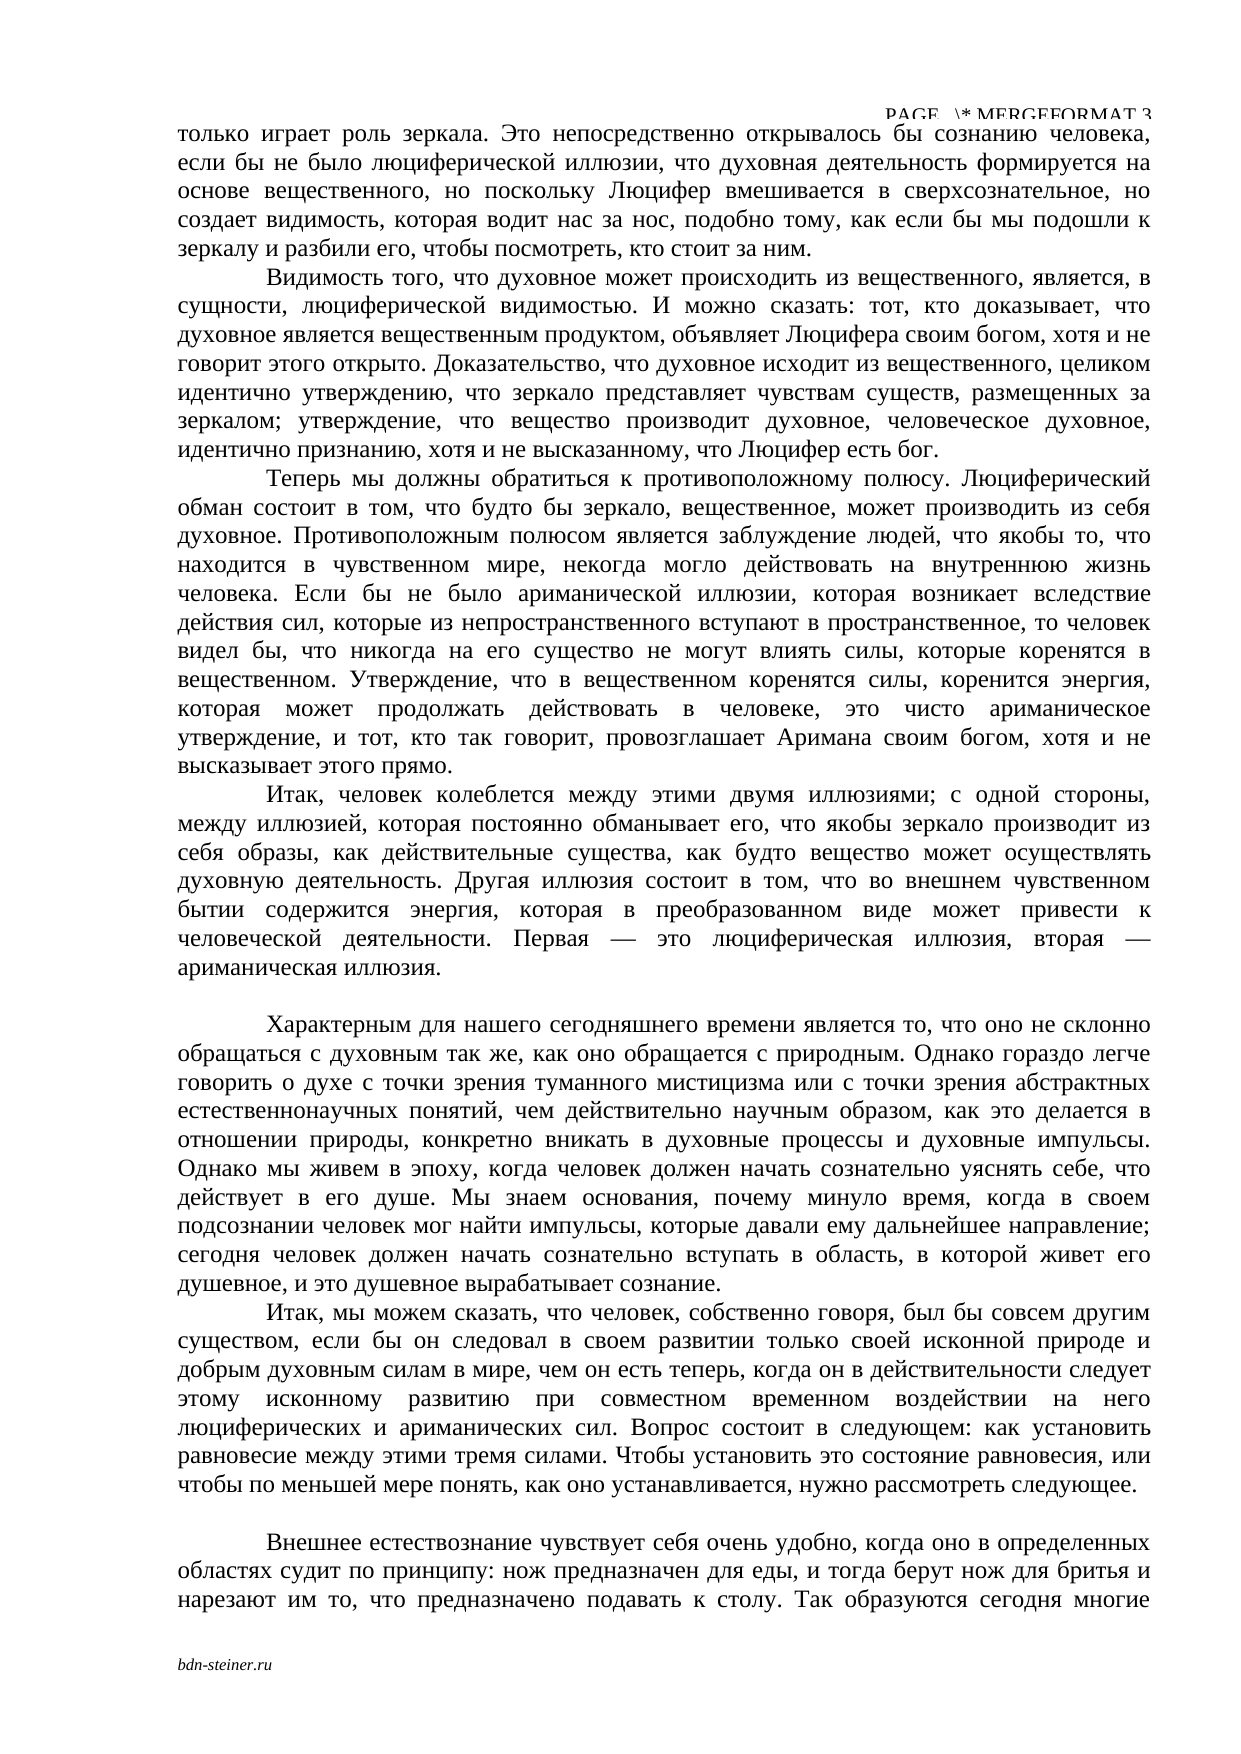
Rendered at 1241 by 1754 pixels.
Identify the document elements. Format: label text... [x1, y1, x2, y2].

text Характерным для нашего сегодняшнего времени является то, что оно не склонно обращаться с духовным так же, как оно обращается с природным. Однако гораздо легче говорить о духе с точки зрения туманного мистицизма или с точки зрения абстрактных естественнонаучных понятий, чем действительно научным образом, как это делается в отношении природы, конкретно вникать в духовные процессы и духовные импульсы. Однако мы живем в эпоху, когда человек должен начать сознательно уяснять себе, что действует в его душе. Мы знаем основания, почему минуло время, когда в своем подсознании человек мог найти импульсы, которые давали ему дальнейшее направление; сегодня человек должен начать сознательно вступать в область, в которой живет его душевное, и это душевное вырабатывает сознание. [177, 1009, 1152, 1297]
text только играет роль зеркала. Это непосредственно открывалось бы сознанию человека, если бы не было люциферической иллюзии, что духовная деятельность формируется на основе вещественного, но поскольку Люцифер вмешивается в сверхсознательное, но создает видимость, которая водит нас за нос, подобно тому, как если бы мы подошли к зеркалу и разбили его, чтобы посмотреть, кто стоит за ним. [177, 118, 1152, 262]
text Теперь мы должны обратиться к противоположному полюсу. Люциферический обман состоит в том, что будто бы зеркало, вещественное, может производить из себя духовное. Противоположным полюсом является заблуждение людей, что якобы то, что находится в чувственном мире, некогда могло действовать на внутреннюю жизнь человека. Если бы не было ариманической иллюзии, которая возникает вследствие действия сил, которые из непространственного вступают в пространственное, то человек видел бы, что никогда на его существо не могут влиять силы, которые коренятся в вещественном. Утверждение, что в вещественном коренятся силы, коренится энергия, которая может продолжать действовать в человеке, это чисто ариманическое утверждение, и тот, кто так говорит, провозглашает Аримана своим богом, хотя и не высказывает этого прямо. [177, 463, 1152, 779]
text Итак, человек колеблется между этими двумя иллюзиями; с одной стороны, между иллюзией, которая постоянно обманывает его, что якобы зеркало производит из себя образы, как действительные существа, как будто вещество может осуществлять духовную деятельность. Другая иллюзия состоит в том, что во внешнем чувственном бытии содержится энергия, которая в преобразованном виде может привести к человеческой деятельности. Первая — это люциферическая иллюзия, вторая — ариманическая иллюзия. [177, 779, 1152, 981]
text Внешнее естествознание чувствует себя очень удобно, когда оно в определенных областях судит по принципу: нож предназначен для еды, и тогда берут нож для бритья и нарезают им то, что предназначено подавать к столу. Так образуются сегодня многие [177, 1527, 1152, 1613]
text Итак, мы можем сказать, что человек, собственно говоря, был бы совсем другим существом, если бы он следовал в своем развитии только своей исконной природе и добрым духовным силам в мире, чем он есть теперь, когда он в действительности следует этому исконному развитию при совместном временном воздействии на него люциферических и ариманических сил. Вопрос состоит в следующем: как установить равновесие между этими тремя силами. Чтобы установить это состояние равновесия, или чтобы по меньшей мере понять, как оно устанавливается, нужно рассмотреть следующее. [177, 1297, 1152, 1498]
text Видимость того, что духовное может происходить из вещественного, является, в сущности, люциферической видимостью. И можно сказать: тот, кто доказывает, что духовное является вещественным продуктом, объявляет Люцифера своим богом, хотя и не говорит этого открыто. Доказательство, что духовное исходит из вещественного, целиком идентично утверждению, что зеркало представляет чувствам существ, размещенных за зеркалом; утверждение, что вещество производит духовное, человеческое духовное, идентично признанию, хотя и не высказанному, что Люцифер есть бог. [177, 262, 1152, 463]
